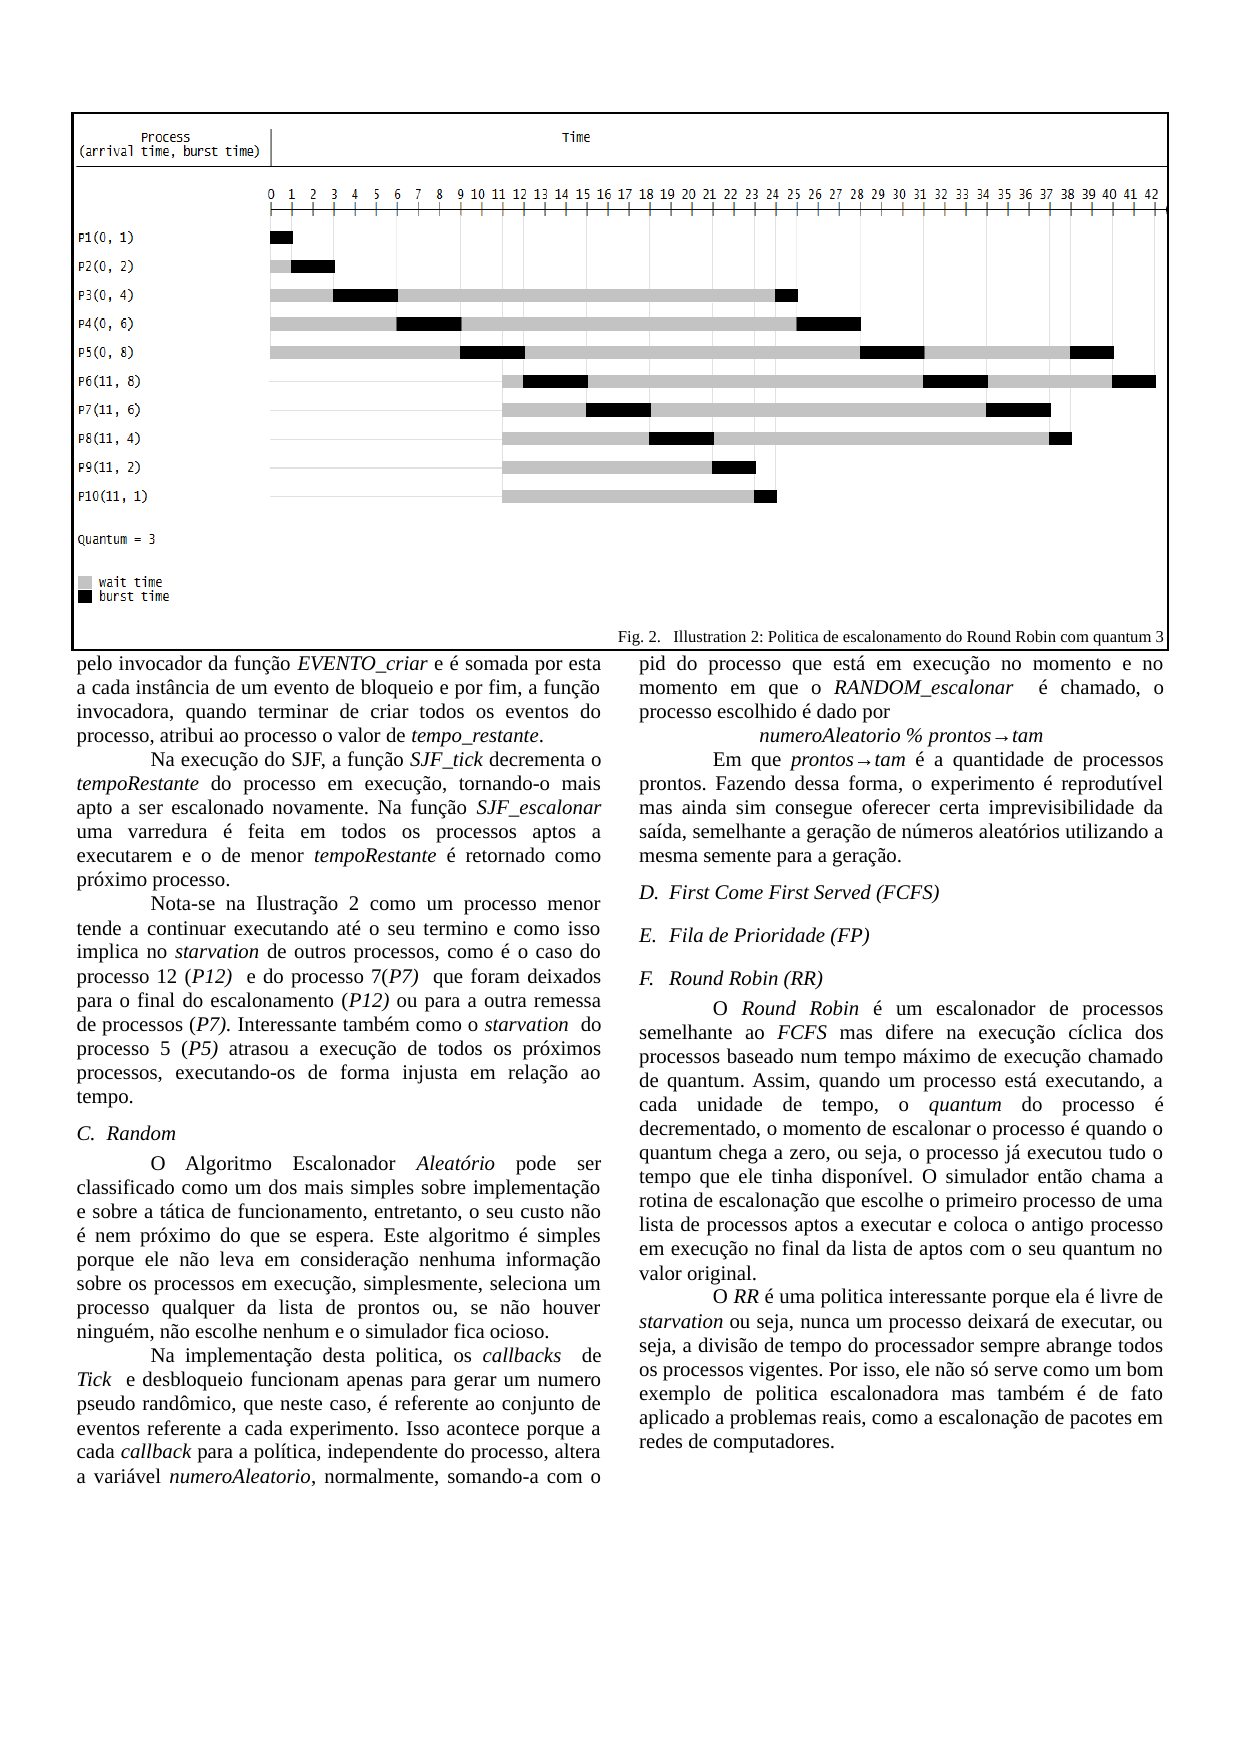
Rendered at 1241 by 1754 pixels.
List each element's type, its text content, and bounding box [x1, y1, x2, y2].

subtitle Random [76, 1120, 601, 1144]
text pid do processo que está em execução no momento e no momento em que o RANDOM_escalonar é chamado, o processo escolhido é dado por [639, 651, 1164, 723]
subtitle Fila de Prioridade (FP) [639, 923, 1164, 947]
subtitle First Come First Served (FCFS) [639, 880, 1164, 904]
subtitle Round Robin (RR) [639, 965, 1164, 989]
text Em que prontos→tam é a quantidade de processos prontos. Fazendo dessa forma, o experimento é reprodutível mas ainda sim consegue oferecer certa imprevisibilidade da saída, semelhante a geração de números aleatórios utilizando a mesma semente para a geração. [639, 747, 1164, 867]
text O Algoritmo Escalonador Aleatório pode ser classificado como um dos mais simples sobre implementação e sobre a tática de funcionamento, entretanto, o seu custo não é nem próximo do que se espera. Este algoritmo é simples porque ele não leva em consideração nenhuma informação sobre os processos em execução, simplesmente, seleciona um processo qualquer da lista de prontos ou, se não houver ninguém, não escolhe nenhum e o simulador fica ocioso. [76, 1151, 601, 1343]
list Illustration 2: Politica de escalonamento do Round Robin com quantum 3 [76, 627, 1164, 646]
text O Round Robin é um escalonador de processos semelhante ao FCFS mas difere na execução cíclica dos processos baseado num tempo máximo de execução chamado de quantum. Assim, quando um processo está executando, a cada unidade de tempo, o quantum do processo é decrementado, o momento de escalonar o processo é quando o quantum chega a zero, ou seja, o processo já executou tudo o tempo que ele tinha disponível. O simulador então chama a rotina de escalonação que escolhe o primeiro processo de uma lista de processos aptos a executar e coloca o antigo processo em execução no final da lista de aptos com o seu quantum no valor original. [639, 996, 1164, 1284]
text pelo invocador da função EVENTO_criar e é somada por esta a cada instância de um evento de bloqueio e por fim, a função invocadora, quando terminar de criar todos os eventos do processo, atribui ao processo o valor de tempo_restante. [76, 651, 601, 747]
text O RR é uma politica interessante porque ela é livre de starvation ou seja, nunca um processo deixará de executar, ou seja, a divisão de tempo do processador sempre abrange todos os processos vigentes. Por isso, ele não só serve como um bom exemplo de politica escalonadora mas também é de fato aplicado a problemas reais, como a escalonação de pacotes em redes de computadores. [639, 1284, 1164, 1453]
text numeroAleatorio % prontos→tam [639, 723, 1164, 747]
text Na execução do SJF, a função SJF_tick decrementa o tempoRestante do processo em execução, tornando-o mais apto a ser escalonado novamente. Na função SJF_escalonar uma varredura é feita em todos os processos aptos a executarem e o de menor tempoRestante é retornado como próximo processo. [76, 747, 601, 891]
text Na implementação desta politica, os callbacks de Tick e desbloqueio funcionam apenas para gerar um numero pseudo randômico, que neste caso, é referente ao conjunto de eventos referente a cada experimento. Isso acontece porque a cada callback para a política, independente do processo, altera a variável numeroAleatorio, normalmente, somando-a com o [76, 1343, 601, 1488]
text Nota-se na Ilustração 2 como um processo menor tende a continuar executando até o seu termino e como isso implica no starvation de outros processos, como é o caso do processo 12 (P12) e do processo 7(P7) que foram deixados para o final do escalonamento (P12) ou para a outra remessa de processos (P7). Interessante também como o starvation do processo 5 (P5) atrasou a execução de todos os próximos processos, executando-os de forma injusta em relação ao tempo. [76, 891, 601, 1108]
picture [76, 129, 1167, 606]
